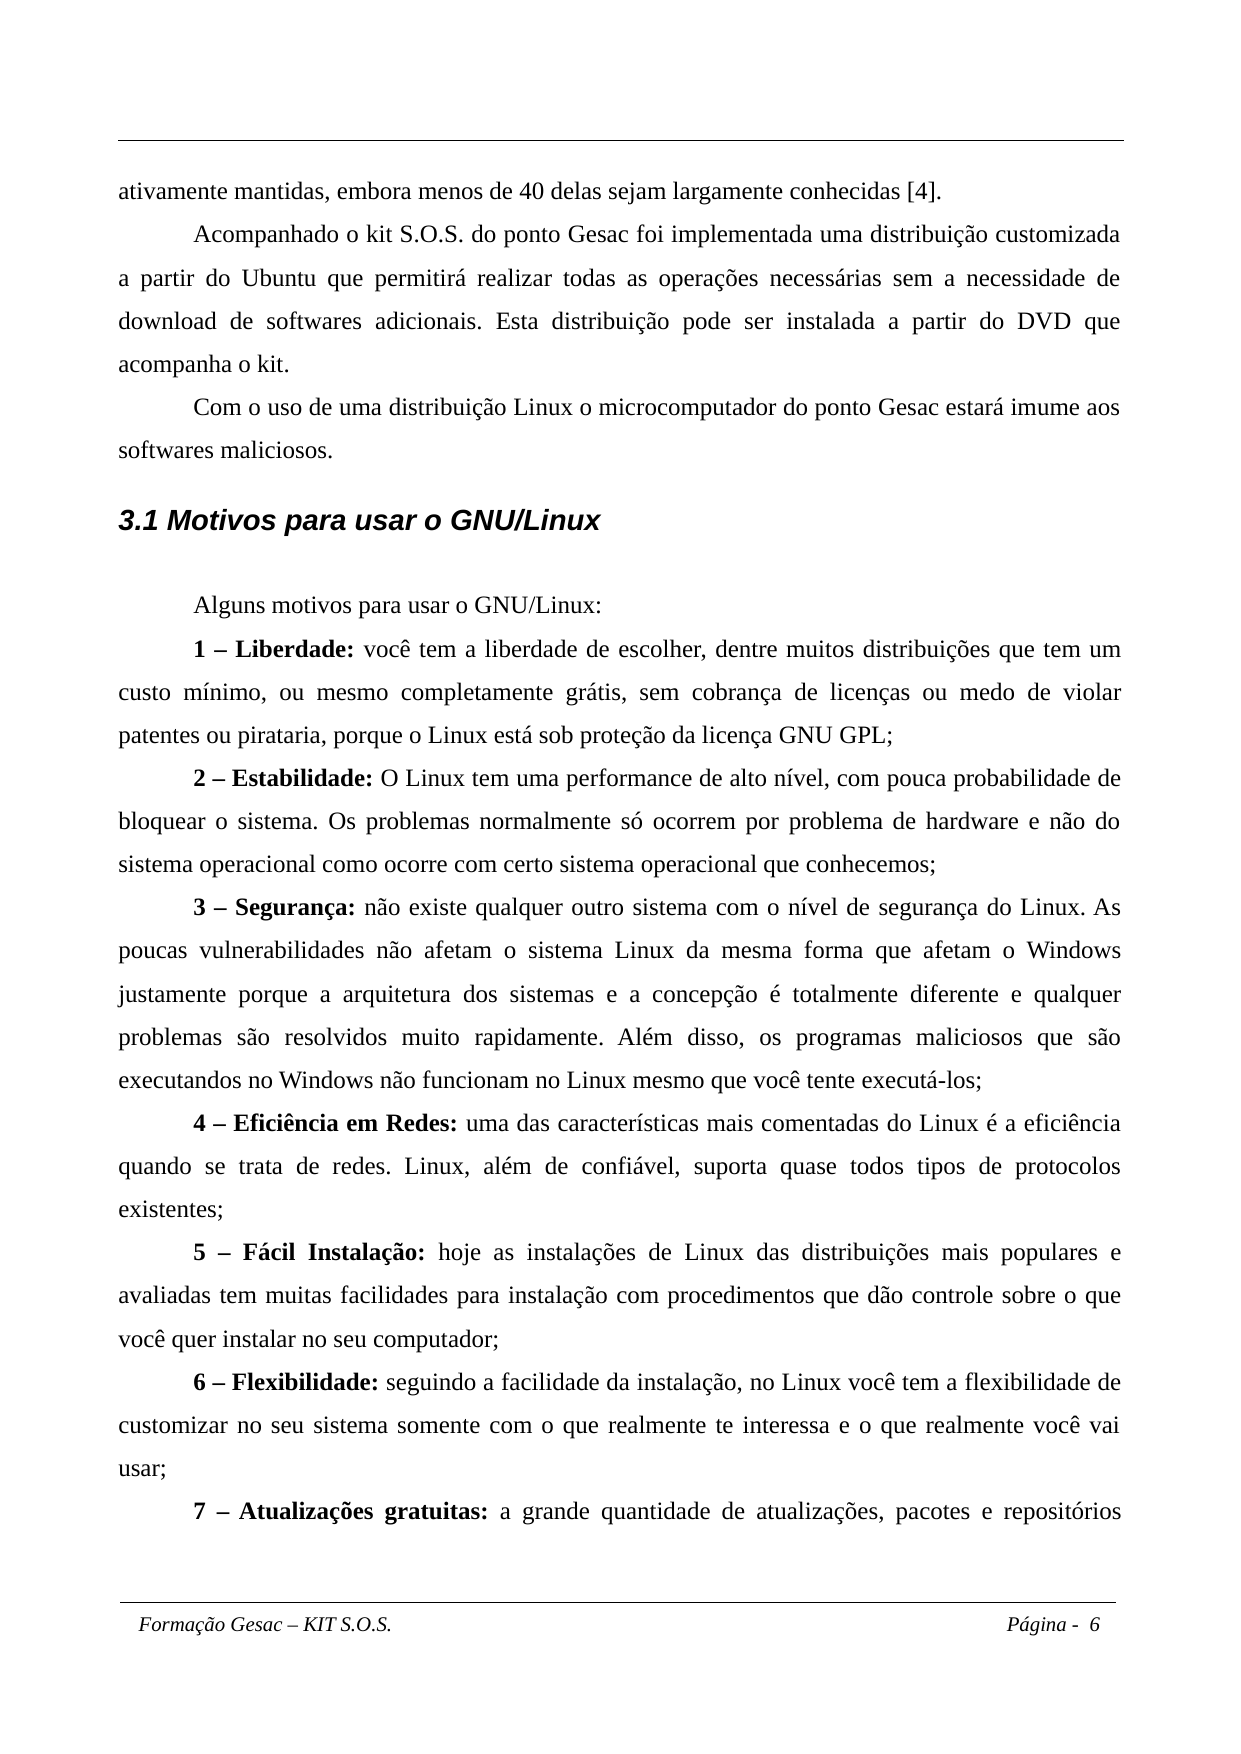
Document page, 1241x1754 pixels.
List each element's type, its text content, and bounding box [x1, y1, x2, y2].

text 1 – Liberdade: você tem a liberdade de escolher, dentre muitos distribuições que tem um custo mínimo, ou mesmo completamente grátis, sem cobrança de licenças ou medo de violar patentes ou pirataria, porque o Linux está sob proteção da licença GNU GPL; [118, 634, 1122, 749]
text 2 – Estabilidade: O Linux tem uma performance de alto nível, com pouca probabilidade de bloquear o sistema. Os problemas normalmente só ocorrem por problema de hardware e não do sistema operacional como ocorre com certo sistema operacional que conhecemos; [118, 763, 1122, 878]
text Com o uso de uma distribuição Linux o microcomputador do ponto Gesac estará imume aos softwares maliciosos. [118, 392, 1122, 464]
text 7 – Atualizações gratuitas: a grande quantidade de atualizações, pacotes e repositórios [118, 1496, 1122, 1525]
text 3 – Segurança: não existe qualquer outro sistema com o nível de segurança do Linux. As poucas vulnerabilidades não afetam o sistema Linux da mesma forma que afetam o Windows justamente porque a arquitetura dos sistemas e a concepção é totalmente diferente e qualquer problemas são resolvidos muito rapidamente. Além disso, os programas maliciosos que são executandos no Windows não funcionam no Linux mesmo que você tente executá-los; [118, 892, 1122, 1094]
text Alguns motivos para usar o GNU/Linux: [118, 591, 1122, 619]
subtitle 3.1 Motivos para usar o GNU/Linux [118, 503, 1122, 537]
text Acompanhado o kit S.O.S. do ponto Gesac foi implementada uma distribuição customizada a partir do Ubuntu que permitirá realizar todas as operações necessárias sem a necessidade de download de softwares adicionais. Esta distribuição pode ser instalada a partir do DVD que acompanha o kit. [118, 219, 1122, 378]
text 5 – Fácil Instalação: hoje as instalações de Linux das distribuições mais populares e avaliadas tem muitas facilidades para instalação com procedimentos que dão controle sobre o que você quer instalar no seu computador; [118, 1237, 1122, 1352]
text ativamente mantidas, embora menos de 40 delas sejam largamente conhecidas [4]. [118, 176, 1122, 205]
text 4 – Eficiência em Redes: uma das características mais comentadas do Linux é a eficiência quando se trata de redes. Linux, além de confiável, suporta quase todos tipos de protocolos existentes; [118, 1108, 1122, 1223]
text 6 – Flexibilidade: seguindo a facilidade da instalação, no Linux você tem a flexibilidade de customizar no seu sistema somente com o que realmente te interessa e o que realmente você vai usar; [118, 1367, 1122, 1482]
